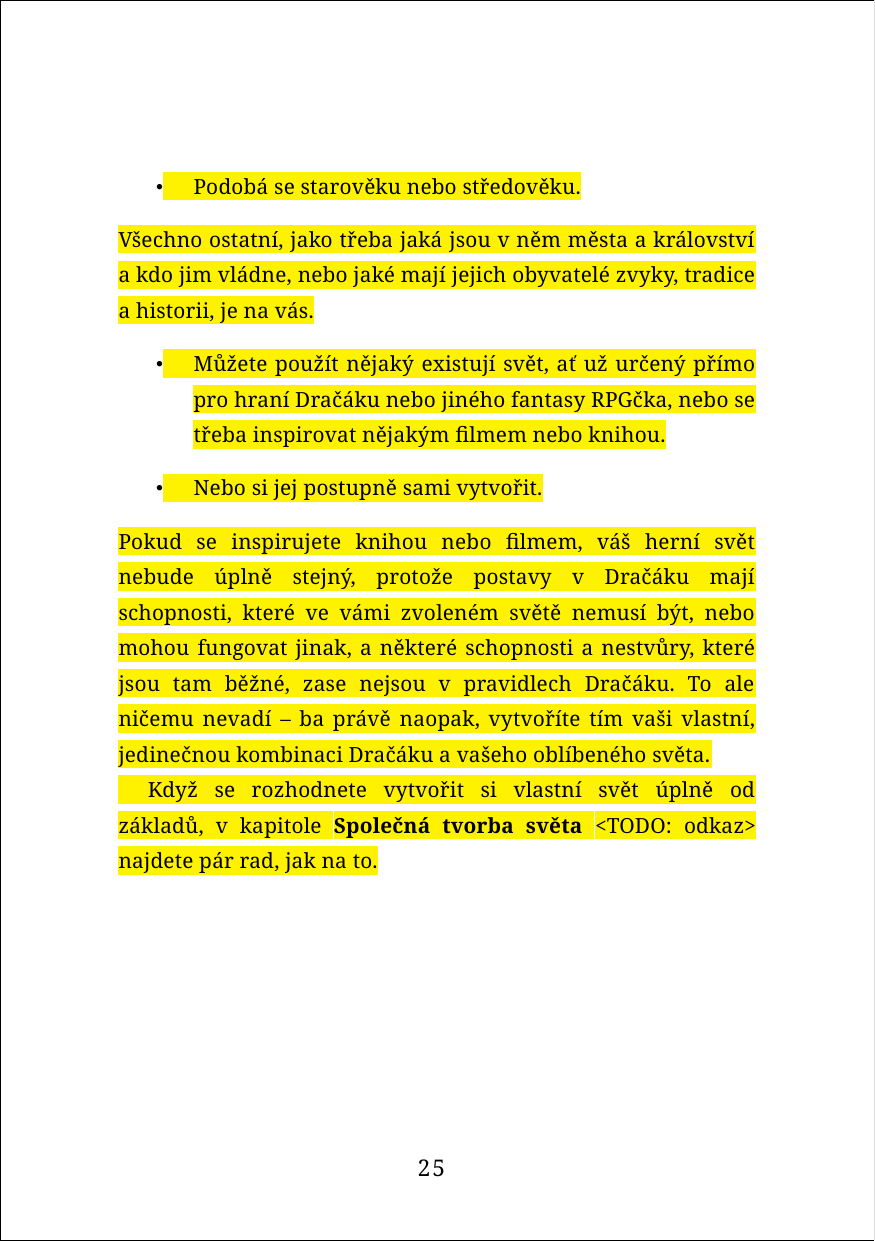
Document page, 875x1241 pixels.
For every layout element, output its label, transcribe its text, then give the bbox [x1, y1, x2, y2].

list Můžete použít nějaký existují svět, ať už určený přímo pro hraní Dračáku nebo jiného fantasy RPGčka, nebo se třeba inspirovat nějakým filmem nebo knihou. [156, 349, 756, 449]
text Pokud se inspirujete knihou nebo filmem, váš herní svět nebude úplně stejný, protože postavy v Dračáku mají schopnosti, které ve vámi zvoleném světě nemusí být, nebo mohou fungovat jinak, a některé schopnosti a nestvůry, které jsou tam běžné, zase nejsou v pravidlech Dračáku. To ale ničemu nevadí – ba právě naopak, vytvoříte tím vaši vlastní, jedinečnou kombinaci Dračáku a vašeho oblíbeného světa. Když se rozhodnete vytvořit si vlastní svět úplně od základů, v kapitole Společná tvorba světa <TODO: odkaz> najdete pár rad, jak na to. [118, 527, 756, 875]
text Všechno ostatní, jako třeba jaká jsou v něm města a království a kdo jim vládne, nebo jaké mají jejich obyvatelé zvyky, tradice a historii, je na vás. [118, 225, 756, 324]
list Nebo si jej postupně sami vytvořit. [156, 473, 756, 502]
list Podobá se starověku nebo středověku. [156, 172, 756, 200]
